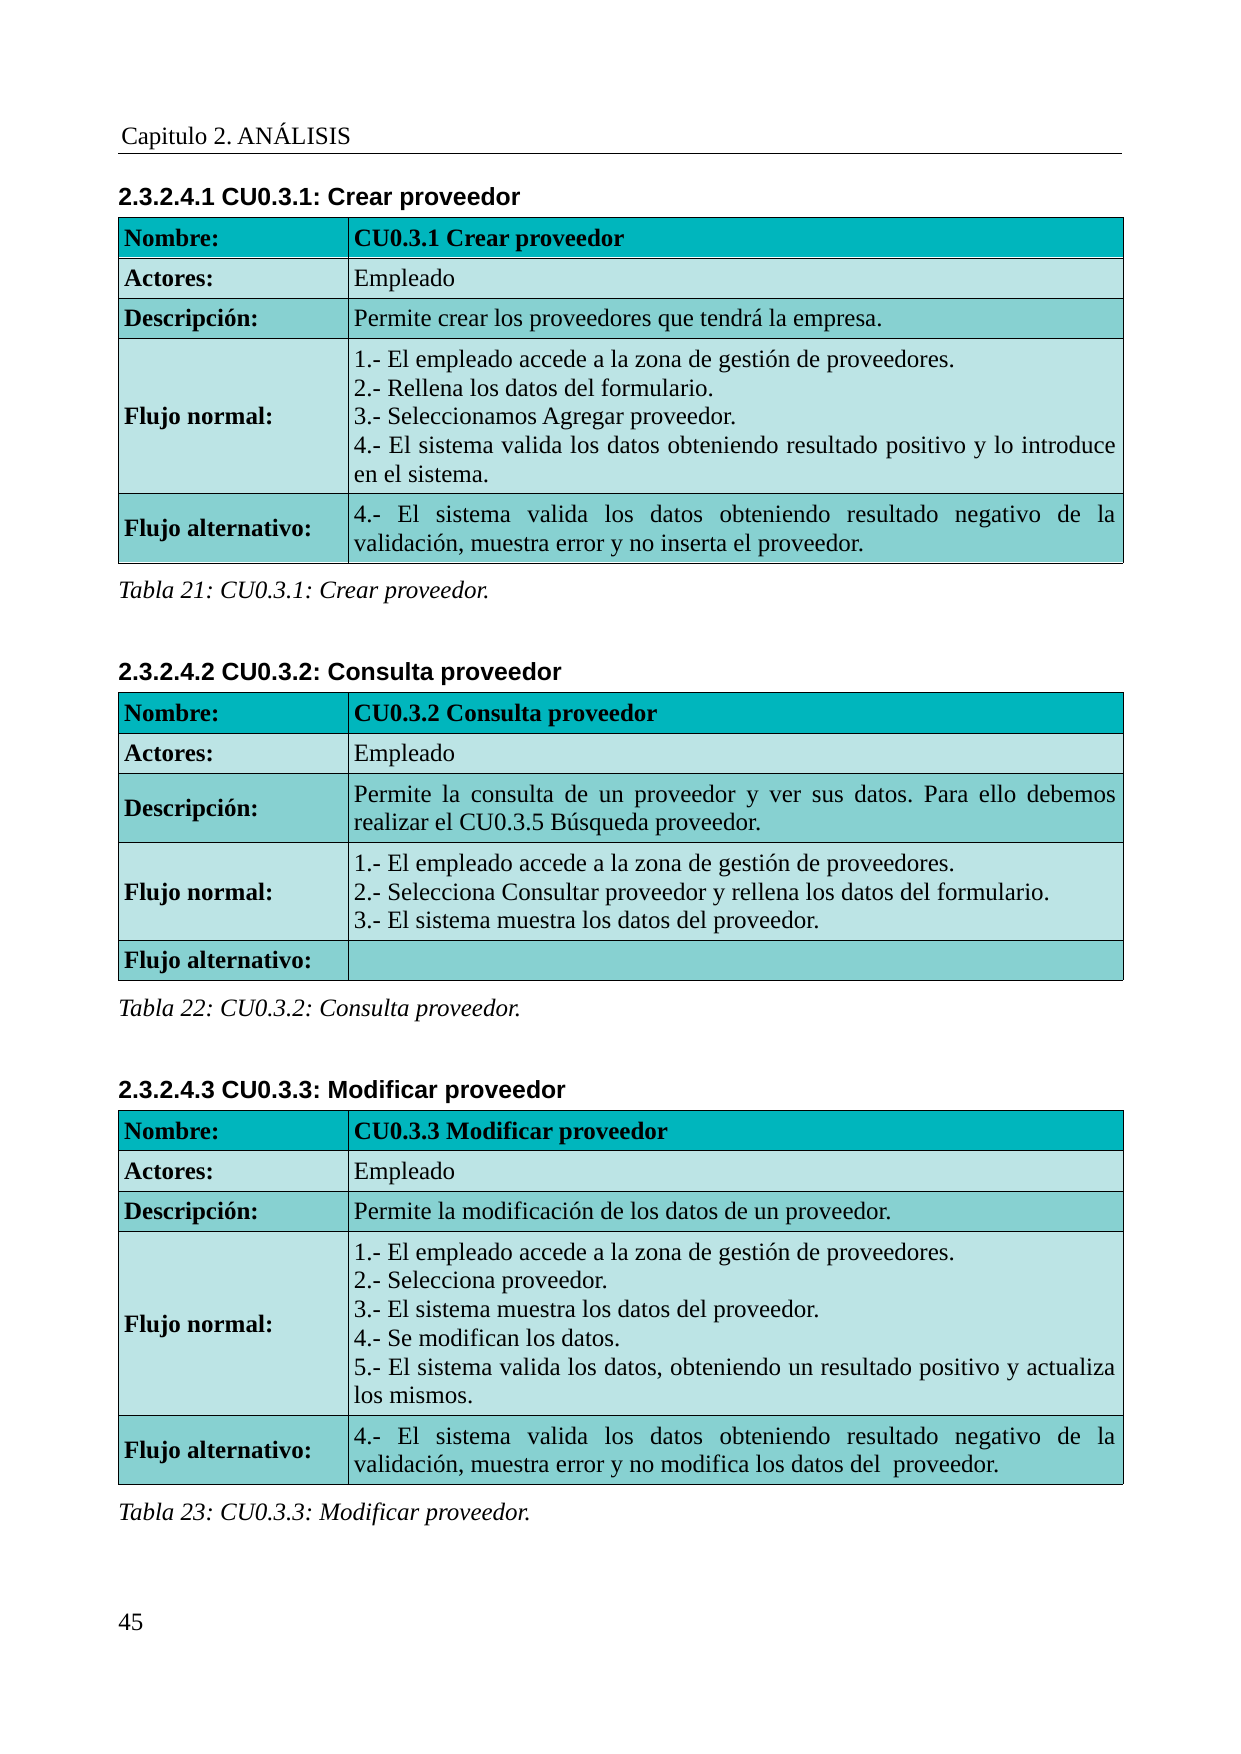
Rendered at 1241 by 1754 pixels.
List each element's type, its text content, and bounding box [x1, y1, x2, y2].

table_header CU0.3.2 Consulta proveedor [349, 693, 1123, 733]
table_header Nombre: [119, 693, 348, 733]
table_cell Flujo normal: [119, 843, 348, 940]
table_cell 4.- El sistema valida los datos obteniendo resultado negativo de la validación, muestra error y no modifica los datos del proveedor. [349, 1416, 1123, 1484]
table_cell Permite crear los proveedores que tendrá la empresa. [349, 299, 1123, 338]
text Tabla 21: CU0.3.1: Crear proveedor. [118, 575, 1122, 604]
table_cell Flujo normal: [119, 1232, 348, 1415]
table_header Nombre: [119, 1111, 348, 1150]
table_header Nombre: [119, 218, 348, 257]
table_cell Actores: [119, 1151, 348, 1191]
table_cell 1.- El empleado accede a la zona de gestión de proveedores. 2.- Selecciona Consultar proveedor y rellena los datos del formulario. 3.- El sistema muestra los datos del proveedor. [349, 843, 1123, 940]
subtitle 2.3.2.4.1 CU0.3.1: Crear proveedor [118, 182, 1122, 211]
table_cell 1.- El empleado accede a la zona de gestión de proveedores. 2.- Selecciona proveedor. 3.- El sistema muestra los datos del proveedor. 4.- Se modifican los datos. 5.- El sistema valida los datos, obteniendo un resultado positivo y actualiza los mismos. [349, 1232, 1123, 1415]
table_cell Permite la consulta de un proveedor y ver sus datos. Para ello debemos realizar el CU0.3.5 Búsqueda proveedor. [349, 774, 1123, 842]
table_cell Flujo alternativo: [119, 941, 348, 980]
table_header CU0.3.3 Modificar proveedor [349, 1111, 1123, 1150]
table_cell Flujo normal: [119, 339, 348, 493]
table_cell 1.- El empleado accede a la zona de gestión de proveedores. 2.- Rellena los datos del formulario. 3.- Seleccionamos Agregar proveedor. 4.- El sistema valida los datos obteniendo resultado positivo y lo introduce en el sistema. [349, 339, 1123, 493]
table_cell Actores: [119, 259, 348, 298]
subtitle 2.3.2.4.2 CU0.3.2: Consulta proveedor [118, 657, 1122, 686]
table_cell [349, 941, 1123, 980]
table_cell Empleado [349, 259, 1123, 298]
table_cell Empleado [349, 734, 1123, 773]
table_header CU0.3.1 Crear proveedor [349, 218, 1123, 257]
table_cell Flujo alternativo: [119, 494, 348, 562]
table_cell Flujo alternativo: [119, 1416, 348, 1484]
table_cell Empleado [349, 1151, 1123, 1191]
text Tabla 23: CU0.3.3: Modificar proveedor. [118, 1497, 1122, 1525]
table_cell Descripción: [119, 1192, 348, 1231]
table_cell Permite la modificación de los datos de un proveedor. [349, 1192, 1123, 1231]
table_cell 4.- El sistema valida los datos obteniendo resultado negativo de la validación, muestra error y no inserta el proveedor. [349, 494, 1123, 562]
table_cell Actores: [119, 734, 348, 773]
table_cell Descripción: [119, 299, 348, 338]
text Tabla 22: CU0.3.2: Consulta proveedor. [118, 993, 1122, 1021]
subtitle 2.3.2.4.3 CU0.3.3: Modificar proveedor [118, 1075, 1122, 1104]
table_cell Descripción: [119, 774, 348, 842]
